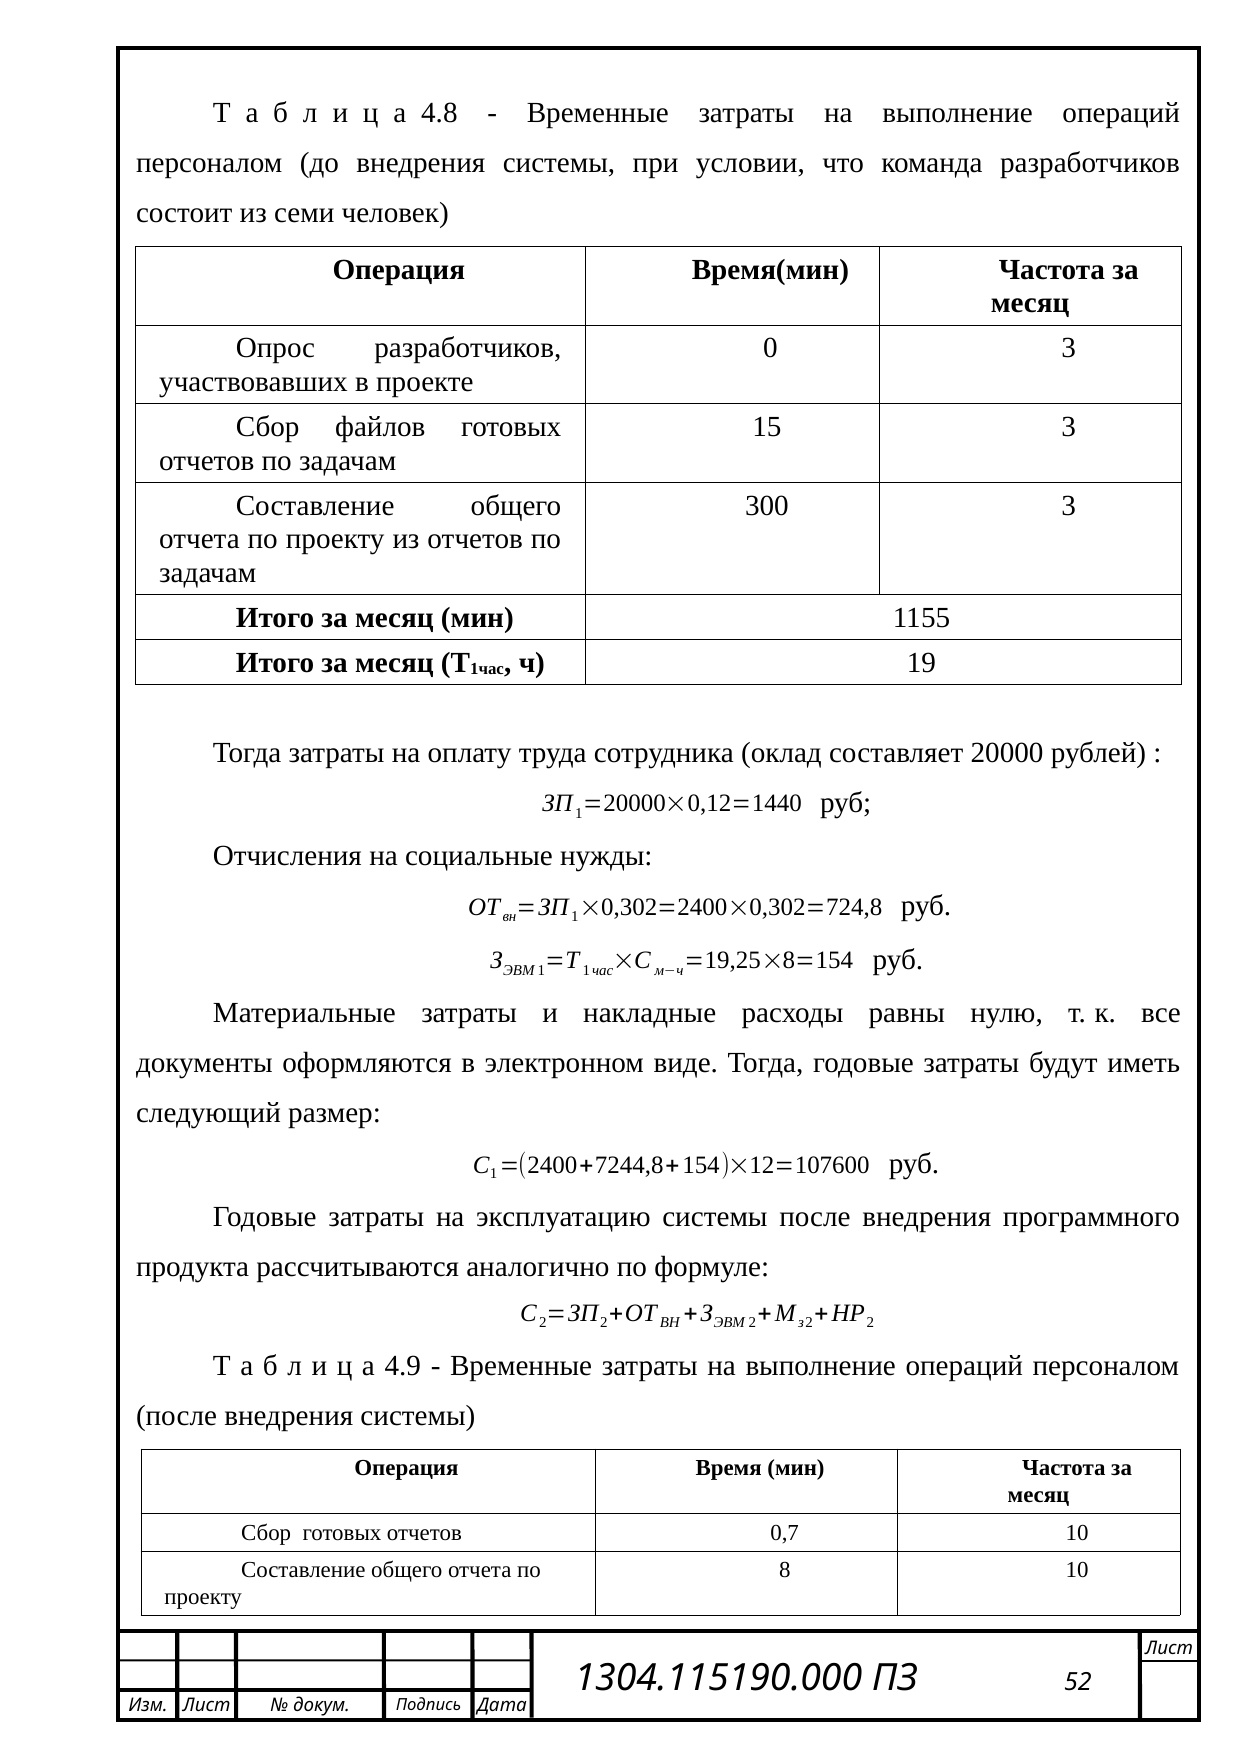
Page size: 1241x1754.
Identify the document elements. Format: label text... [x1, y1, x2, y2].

table_cell 3 [880, 404, 1181, 482]
table_cell 8 [596, 1552, 897, 1615]
table_cell Составление общего отчета по проекту [142, 1552, 595, 1615]
text Т а б л и ц а 4.9 - Временные затраты на выполнение операций персоналом (после внедрения системы) [136, 1348, 1181, 1432]
text руб; [136, 785, 1181, 821]
table_header Время(мин) [586, 247, 879, 324]
table_cell 300 [586, 483, 879, 594]
text Годовые затраты на эксплуатацию системы после внедрения программного продукта рассчитываются аналогично по формуле: [136, 1199, 1181, 1283]
table_cell Итого за месяц (Т1час, ч) [136, 640, 585, 684]
table_cell 1155 [586, 595, 1181, 639]
table_cell 15 [586, 404, 879, 482]
table_cell 10 [898, 1552, 1180, 1615]
table_header Операция [136, 247, 585, 324]
table_header Операция [142, 1450, 595, 1513]
text руб. [136, 942, 1181, 978]
table_header Частота за месяц [880, 247, 1181, 324]
table_header Частота за месяц [898, 1450, 1180, 1513]
table_cell 0,7 [596, 1514, 897, 1551]
text руб. [136, 888, 1181, 925]
table_cell Составление общего отчета по проекту из отчетов по задачам [136, 483, 585, 594]
table_cell Сбор файлов готовых отчетов по задачам [136, 404, 585, 482]
table_cell Итого за месяц (мин) [136, 595, 585, 639]
table_cell Сбор готовых отчетов [142, 1514, 595, 1551]
text Материальные затраты и накладные расходы равны нулю, т. к. все документы оформляются в электронном виде. Тогда, годовые затраты будут иметь следующий размер: [136, 995, 1181, 1129]
text Т а б л и ц а 4.8 - Временные затраты на выполнение операций персоналом (до внедрения системы, при условии, что команда разработчиков состоит из семи человек) [136, 95, 1181, 229]
table_cell 0 [586, 326, 879, 403]
table_cell 3 [880, 483, 1181, 594]
table_cell Опрос разработчиков, участвовавших в проекте [136, 326, 585, 403]
table_header Время (мин) [596, 1450, 897, 1513]
table_cell 3 [880, 326, 1181, 403]
text Тогда затраты на оплату труда сотрудника (оклад составляет 20000 рублей) : [136, 735, 1181, 768]
table_cell 10 [898, 1514, 1180, 1551]
text Отчисления на социальные нужды: [136, 838, 1181, 872]
table_cell 19 [586, 640, 1181, 684]
text руб. [136, 1146, 1181, 1182]
